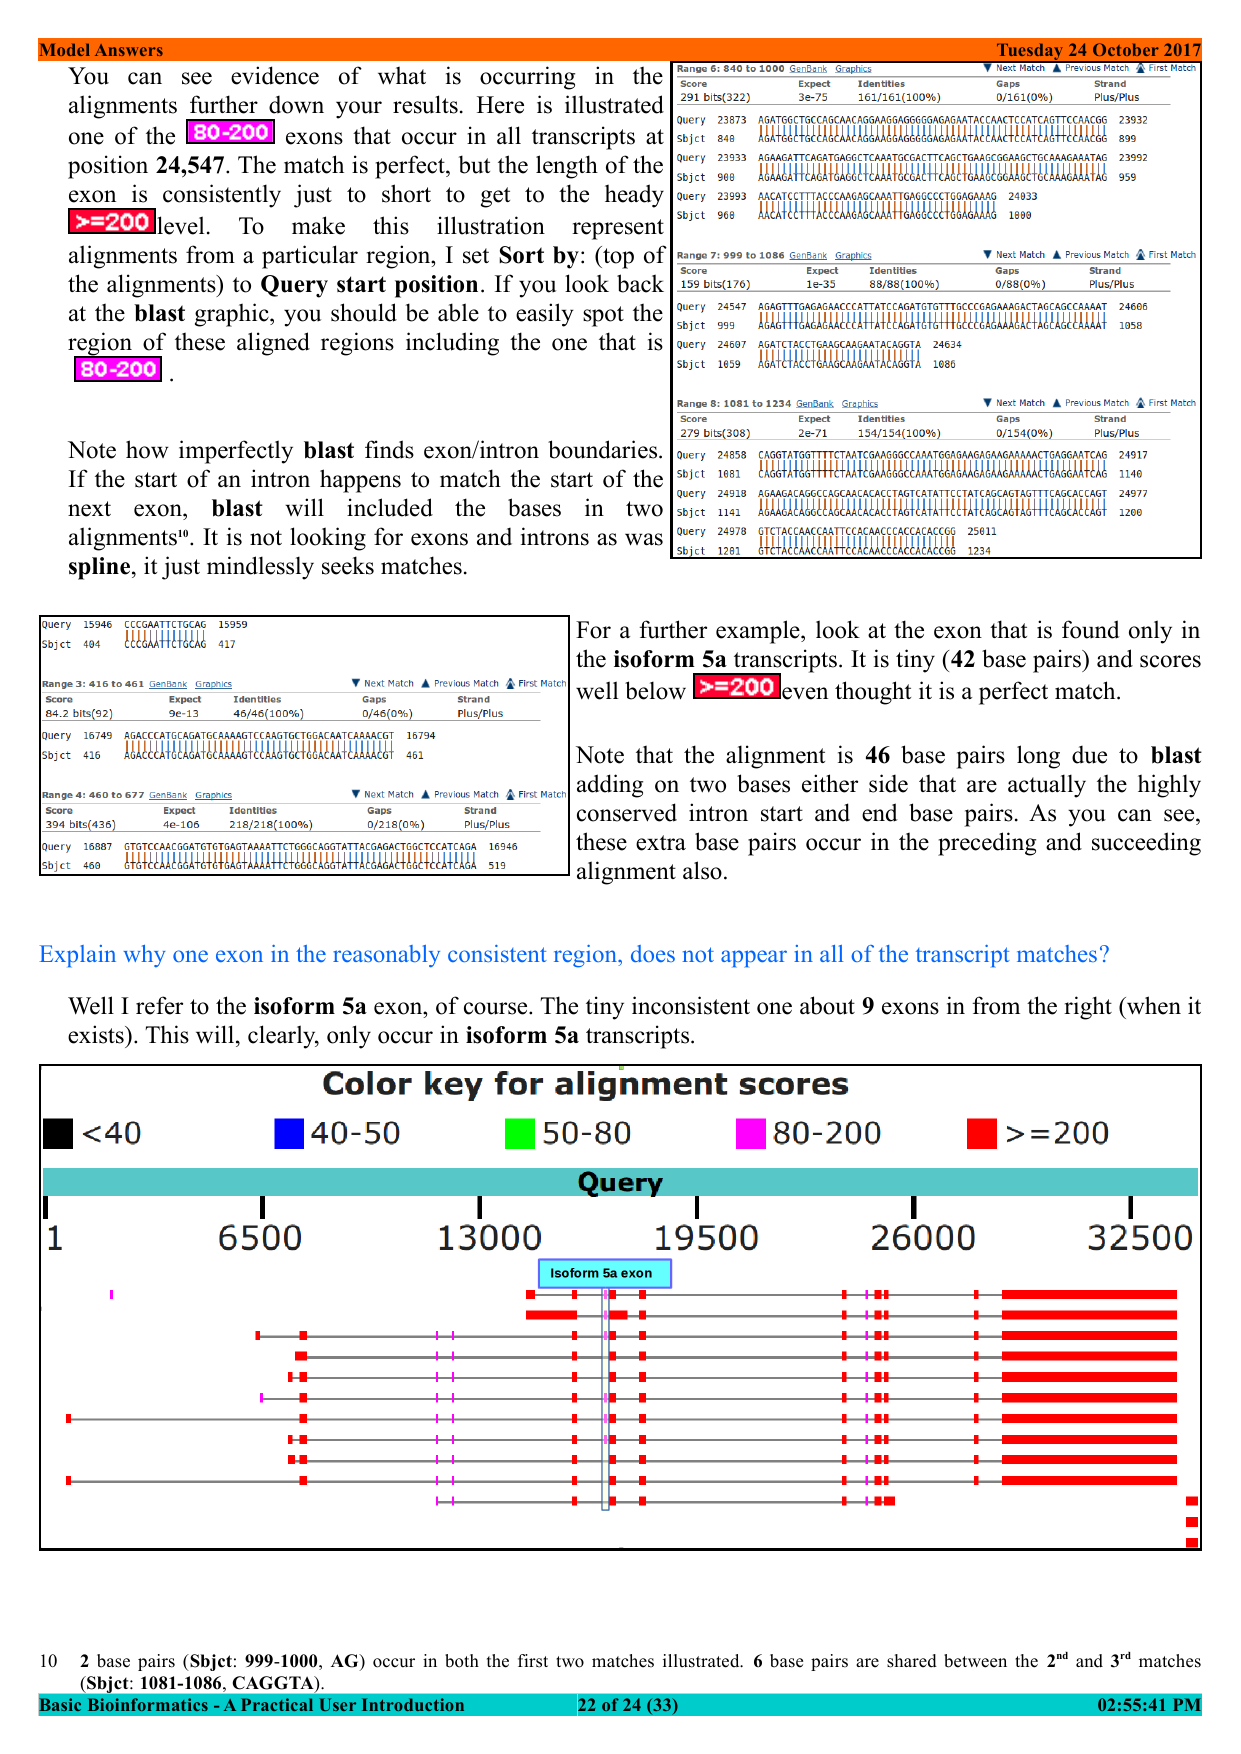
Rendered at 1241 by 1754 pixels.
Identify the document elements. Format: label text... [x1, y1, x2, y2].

picture [695, 675, 779, 697]
text 2 base pairs (Sbjct: 999-1000, AG) occur in both the first two matches illustrated. 6 base pairs are shared between the 2nd and 3rd matches (Sbjct: 1081-1086, CAGGTA). [38, 1649, 1202, 1693]
text Well I refer to the isoform 5a exon, of course. The tiny inconsistent one about 9 exons in from the right (when it exists). This will, clearly, only occur in isoform 5a transcripts. [68, 991, 1202, 1049]
picture [41, 617, 568, 874]
text Note how imperfectly blast finds exon/intron boundaries. If the start of an intron happens to match the start of the next exon, blast will included the bases in two alignments. It is not looking for exons and introns as was spline, it just mindlessly seeks matches. [68, 435, 1202, 580]
text For a further example, look at the exon that is found only in the isoform 5a transcripts. It is tiny (42 base pairs) and scores well below even thought it is a perfect match. [570, 615, 1202, 704]
text You can see evidence of what is occurring in the alignments further down your results. Here is illustrated one of the exons that occur in all transcripts at position 24,547. The match is perfect, but the length of the exon is consistently just to short to get to the heady level. To make this illustration represent alignments from a particular region, I set Sort by: (top of the alignments) to Query start position. If you look back at the blast graphic, you should be able to easily spot the region of these aligned regions including the one that is. [68, 61, 670, 387]
picture [188, 121, 273, 142]
text Explain why one exon in the reasonably consistent region, does not appear in all of the transcript matches? [38, 938, 1202, 967]
picture [41, 1066, 1200, 1548]
picture [673, 63, 1200, 557]
text Note that the alignment is 46 base pairs long due to blast adding on two bases either side that are actually the highly conserved intron start and end base pairs. As you can see, these extra base pairs occur in the preceding and succeeding alignment also. [38, 740, 1202, 885]
picture [70, 210, 154, 232]
picture [76, 358, 160, 380]
